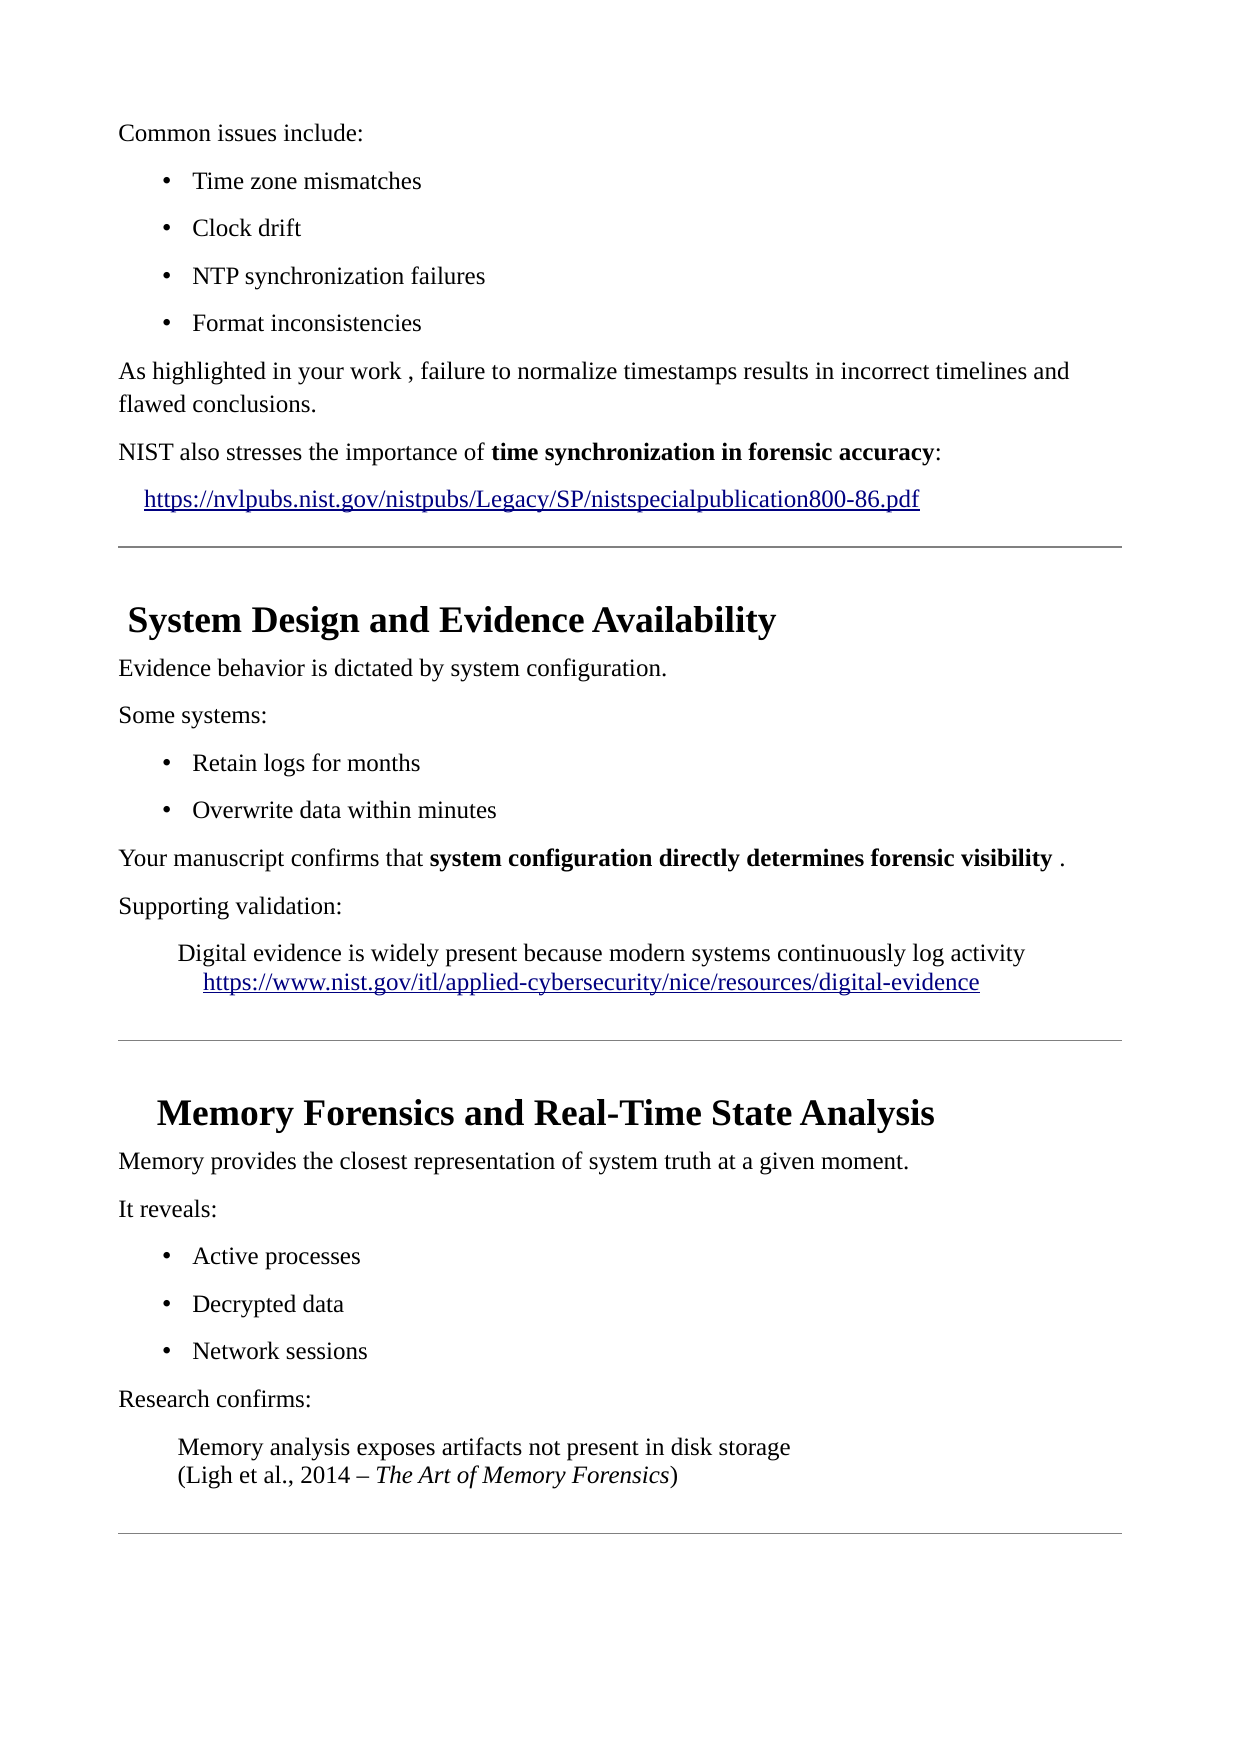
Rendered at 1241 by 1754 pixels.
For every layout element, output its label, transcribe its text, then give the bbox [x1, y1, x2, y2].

text As highlighted in your work , failure to normalize timestamps results in incorrect timelines and flawed conclusions. [118, 356, 1122, 418]
text Memory provides the closest representation of system truth at a given moment. [118, 1146, 1122, 1175]
subtitle 🖥️ System Design and Evidence Availability [118, 597, 1122, 640]
text Evidence behavior is dictated by system configuration. [118, 653, 1122, 681]
list Active processes [162, 1241, 1122, 1270]
list Decrypted data [162, 1289, 1122, 1318]
text Common issues include: [118, 118, 1122, 147]
text Memory analysis exposes artifacts not present in disk storage (Ligh et al., 2014 – The Art of Memory Forensics) [177, 1432, 1063, 1489]
list Time zone mismatches [162, 166, 1122, 194]
list Overwrite data within minutes [162, 796, 1122, 824]
list Format inconsistencies [162, 308, 1122, 337]
text NIST also stresses the importance of time synchronization in forensic accuracy: [118, 437, 1122, 466]
list NTP synchronization failures [162, 261, 1122, 290]
list Network sessions [162, 1336, 1122, 1365]
text Your manuscript confirms that system configuration directly determines forensic visibility . [118, 843, 1122, 872]
text Some systems: [118, 700, 1122, 729]
text 🔗 https://nvlpubs.nist.gov/nistpubs/Legacy/SP/nistspecialpublication800-86.pdf [118, 484, 1122, 513]
list Retain logs for months [162, 748, 1122, 777]
text Supporting validation: [118, 891, 1122, 919]
text It reveals: [118, 1194, 1122, 1222]
text Digital evidence is widely present because modern systems continuously log activity 🔗 https://www.nist.gov/itl/applied-cybersecurity/nice/resources/digital-evidence [177, 938, 1063, 996]
list Clock drift [162, 213, 1122, 242]
text Research confirms: [118, 1384, 1122, 1413]
subtitle 🧠 Memory Forensics and Real-Time State Analysis [118, 1090, 1122, 1133]
